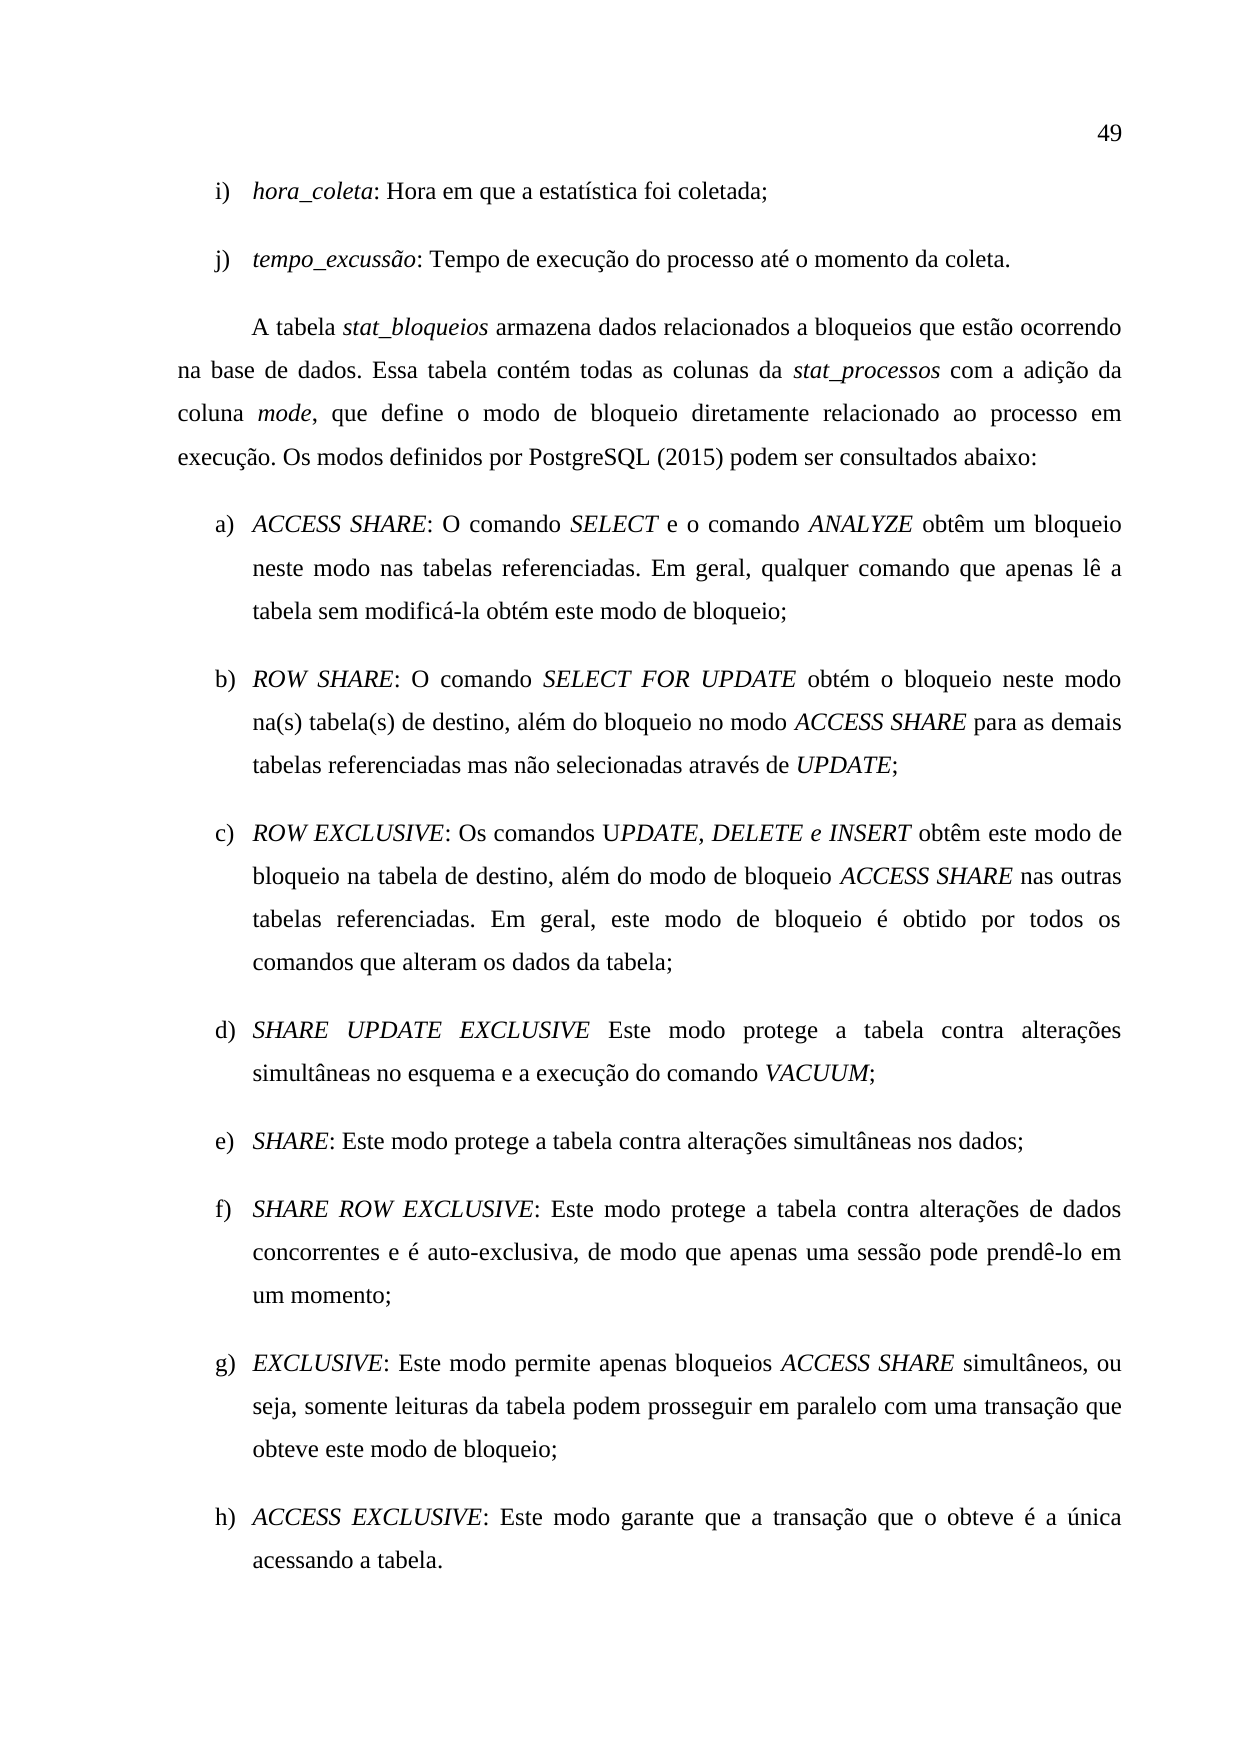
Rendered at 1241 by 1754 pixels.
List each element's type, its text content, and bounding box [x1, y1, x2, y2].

list ACCESS SHARE: O comando SELECT e o comando ANALYZE obtêm um bloqueio neste modo nas tabelas referenciadas. Em geral, qualquer comando que apenas lê a tabela sem modificá-la obtém este modo de bloqueio; [215, 509, 1122, 624]
list ACCESS EXCLUSIVE: Este modo garante que a transação que o obteve é a única acessando a tabela. [215, 1502, 1122, 1574]
text A tabela stat_bloqueios armazena dados relacionados a bloqueios que estão ocorrendo na base de dados. Essa tabela contém todas as colunas da stat_processos com a adição da coluna mode, que define o modo de bloqueio diretamente relacionado ao processo em execução. Os modos definidos por PostgreSQL (2015) podem ser consultados abaixo: [177, 312, 1122, 470]
list ROW SHARE: O comando SELECT FOR UPDATE obtém o bloqueio neste modo na(s) tabela(s) de destino, além do bloqueio no modo ACCESS SHARE para as demais tabelas referenciadas mas não selecionadas através de UPDATE; [215, 664, 1122, 779]
list tempo_excussão: Tempo de execução do processo até o momento da coleta. [215, 244, 1122, 273]
list SHARE: Este modo protege a tabela contra alterações simultâneas nos dados; [215, 1126, 1122, 1155]
list hora_coleta: Hora em que a estatística foi coletada; [215, 176, 1122, 205]
list EXCLUSIVE: Este modo permite apenas bloqueios ACCESS SHARE simultâneos, ou seja, somente leituras da tabela podem prosseguir em paralelo com uma transação que obteve este modo de bloqueio; [215, 1348, 1122, 1463]
list SHARE ROW EXCLUSIVE: Este modo protege a tabela contra alterações de dados concorrentes e é auto-exclusiva, de modo que apenas uma sessão pode prendê-lo em um momento; [215, 1194, 1122, 1309]
list ROW EXCLUSIVE: Os comandos UPDATE, DELETE e INSERT obtêm este modo de bloqueio na tabela de destino, além do modo de bloqueio ACCESS SHARE nas outras tabelas referenciadas. Em geral, este modo de bloqueio é obtido por todos os comandos que alteram os dados da tabela; [215, 818, 1122, 976]
list SHARE UPDATE EXCLUSIVE Este modo protege a tabela contra alterações simultâneas no esquema e a execução do comando VACUUM; [215, 1015, 1122, 1087]
